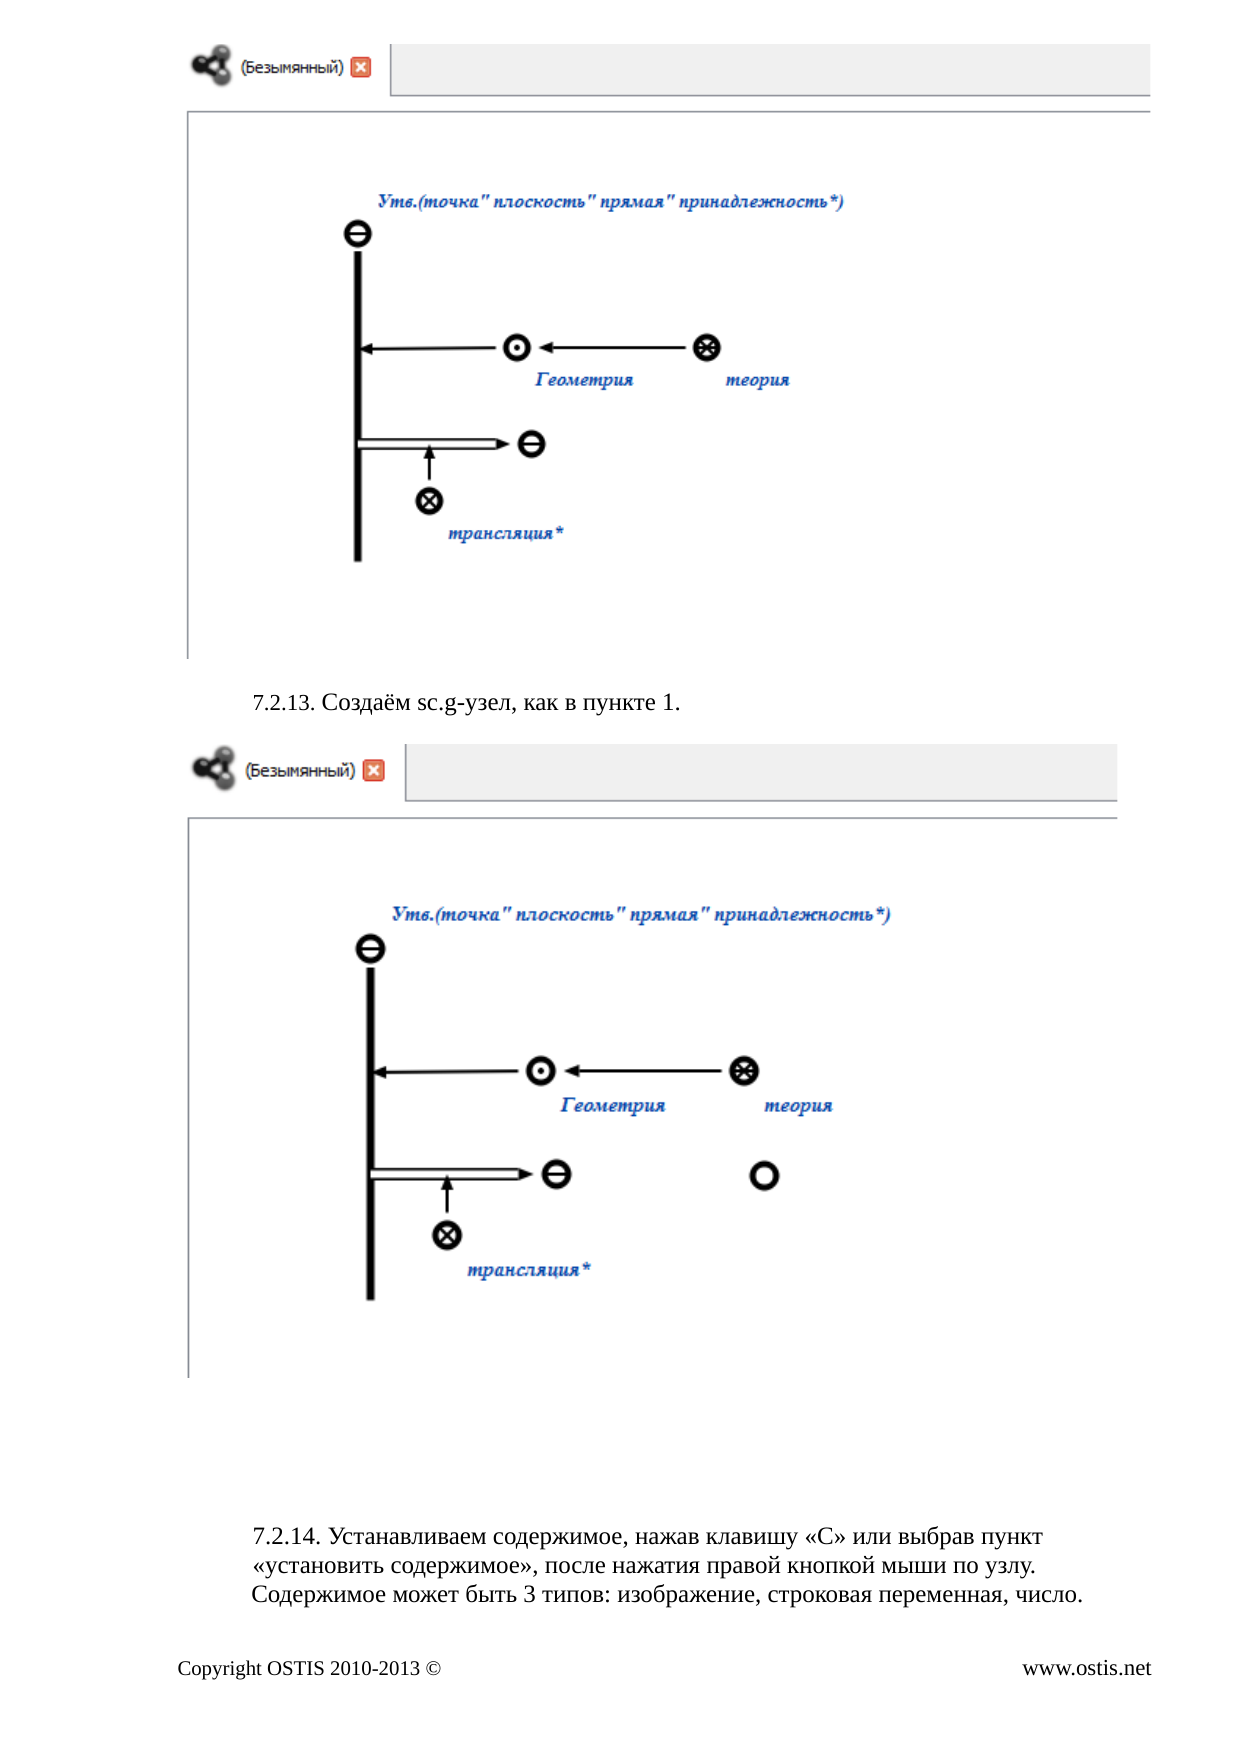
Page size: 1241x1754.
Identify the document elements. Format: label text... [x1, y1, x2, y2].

list Устанавливаем содержимое, нажав клавишу «С» или выбрав пункт «установить содержимое», после нажатия правой кнопкой мыши по узлу. [252, 1521, 1152, 1579]
list Создаём sc.g-узел, как в пункте 1. [252, 687, 1152, 716]
text Содержимое может быть 3 типов: изображение, строковая переменная, число. [177, 1579, 1152, 1608]
